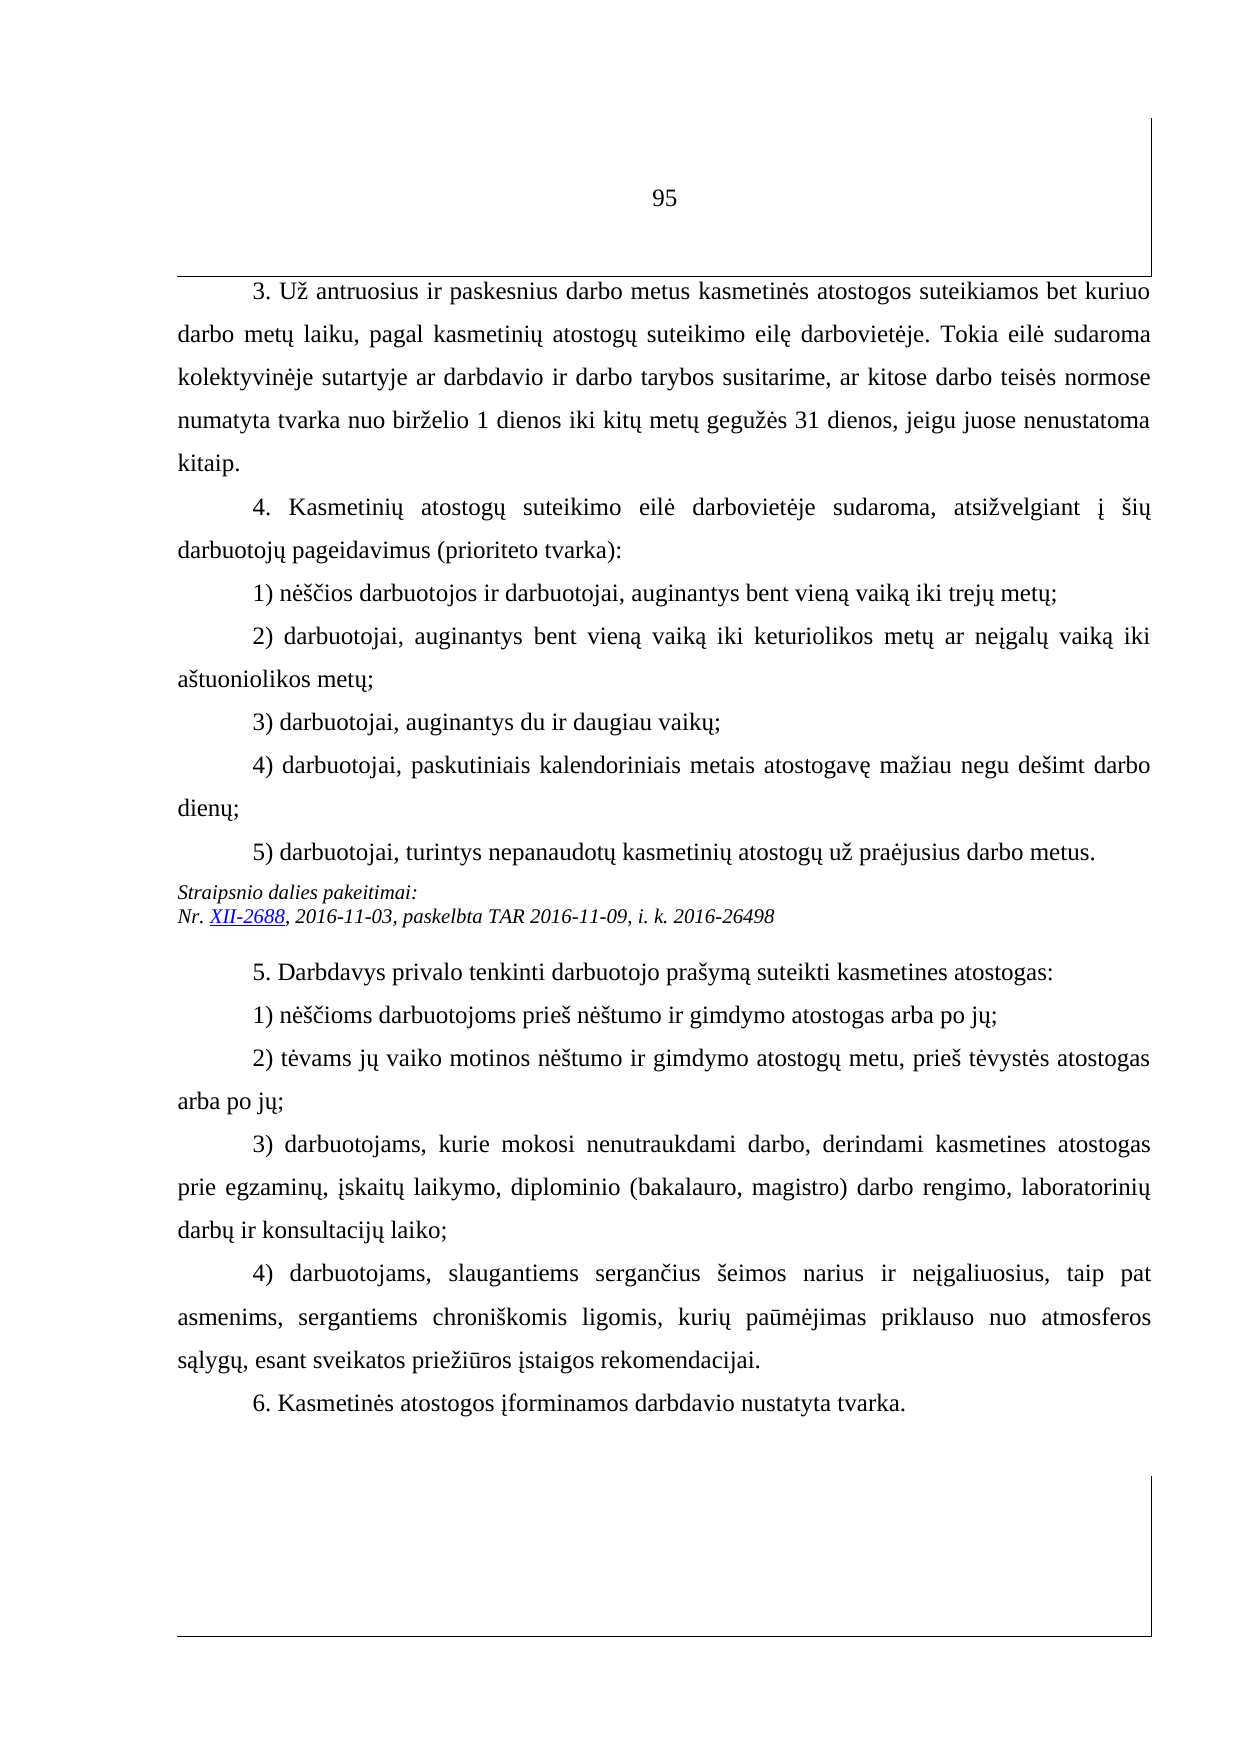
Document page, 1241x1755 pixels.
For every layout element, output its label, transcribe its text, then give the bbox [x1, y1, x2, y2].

text 2) tėvams jų vaiko motinos nėštumo ir gimdymo atostogų metu, prieš tėvystės atostogas arba po jų; [177, 1043, 1152, 1115]
text 3. Už antruosius ir paskesnius darbo metus kasmetinės atostogos suteikiamos bet kuriuo darbo metų laiku, pagal kasmetinių atostogų suteikimo eilę darbovietėje. Tokia eilė sudaroma kolektyvinėje sutartyje ar darbdavio ir darbo tarybos susitarime, ar kitose darbo teisės normose numatyta tvarka nuo birželio 1 dienos iki kitų metų gegužės 31 dienos, jeigu juose nenustatoma kitaip. [177, 276, 1152, 477]
text Nr. XII-2688, 2016-11-03, paskelbta TAR 2016-11-09, i. k. 2016-26498 [177, 904, 1152, 928]
text 5. Darbdavys privalo tenkinti darbuotojo prašymą suteikti kasmetines atostogas: [177, 957, 1152, 985]
text 6. Kasmetinės atostogos įforminamos darbdavio nustatyta tvarka. [177, 1388, 1152, 1417]
text 3) darbuotojams, kurie mokosi nenutraukdami darbo, derindami kasmetines atostogas prie egzaminų, įskaitų laikymo, diplominio (bakalauro, magistro) darbo rengimo, laboratorinių darbų ir konsultacijų laiko; [177, 1129, 1152, 1244]
text Straipsnio dalies pakeitimai: [177, 880, 1152, 904]
text 3) darbuotojai, auginantys du ir daugiau vaikų; [177, 707, 1152, 736]
text 1) nėščioms darbuotojoms prieš nėštumo ir gimdymo atostogas arba po jų; [177, 1000, 1152, 1028]
text 4. Kasmetinių atostogų suteikimo eilė darbovietėje sudaroma, atsižvelgiant į šių darbuotojų pageidavimus (prioriteto tvarka): [177, 492, 1152, 563]
text 2) darbuotojai, auginantys bent vieną vaiką iki keturiolikos metų ar neįgalų vaiką iki aštuoniolikos metų; [177, 621, 1152, 693]
text 4) darbuotojams, slaugantiems sergančius šeimos narius ir neįgaliuosius, taip pat asmenims, sergantiems chroniškomis ligomis, kurių paūmėjimas priklauso nuo atmosferos sąlygų, esant sveikatos priežiūros įstaigos rekomendacijai. [177, 1258, 1152, 1373]
text 5) darbuotojai, turintys nepanaudotų kasmetinių atostogų už praėjusius darbo metus. [177, 837, 1152, 865]
text 1) nėščios darbuotojos ir darbuotojai, auginantys bent vieną vaiką iki trejų metų; [177, 578, 1152, 607]
text 4) darbuotojai, paskutiniais kalendoriniais metais atostogavę mažiau negu dešimt darbo dienų; [177, 750, 1152, 822]
